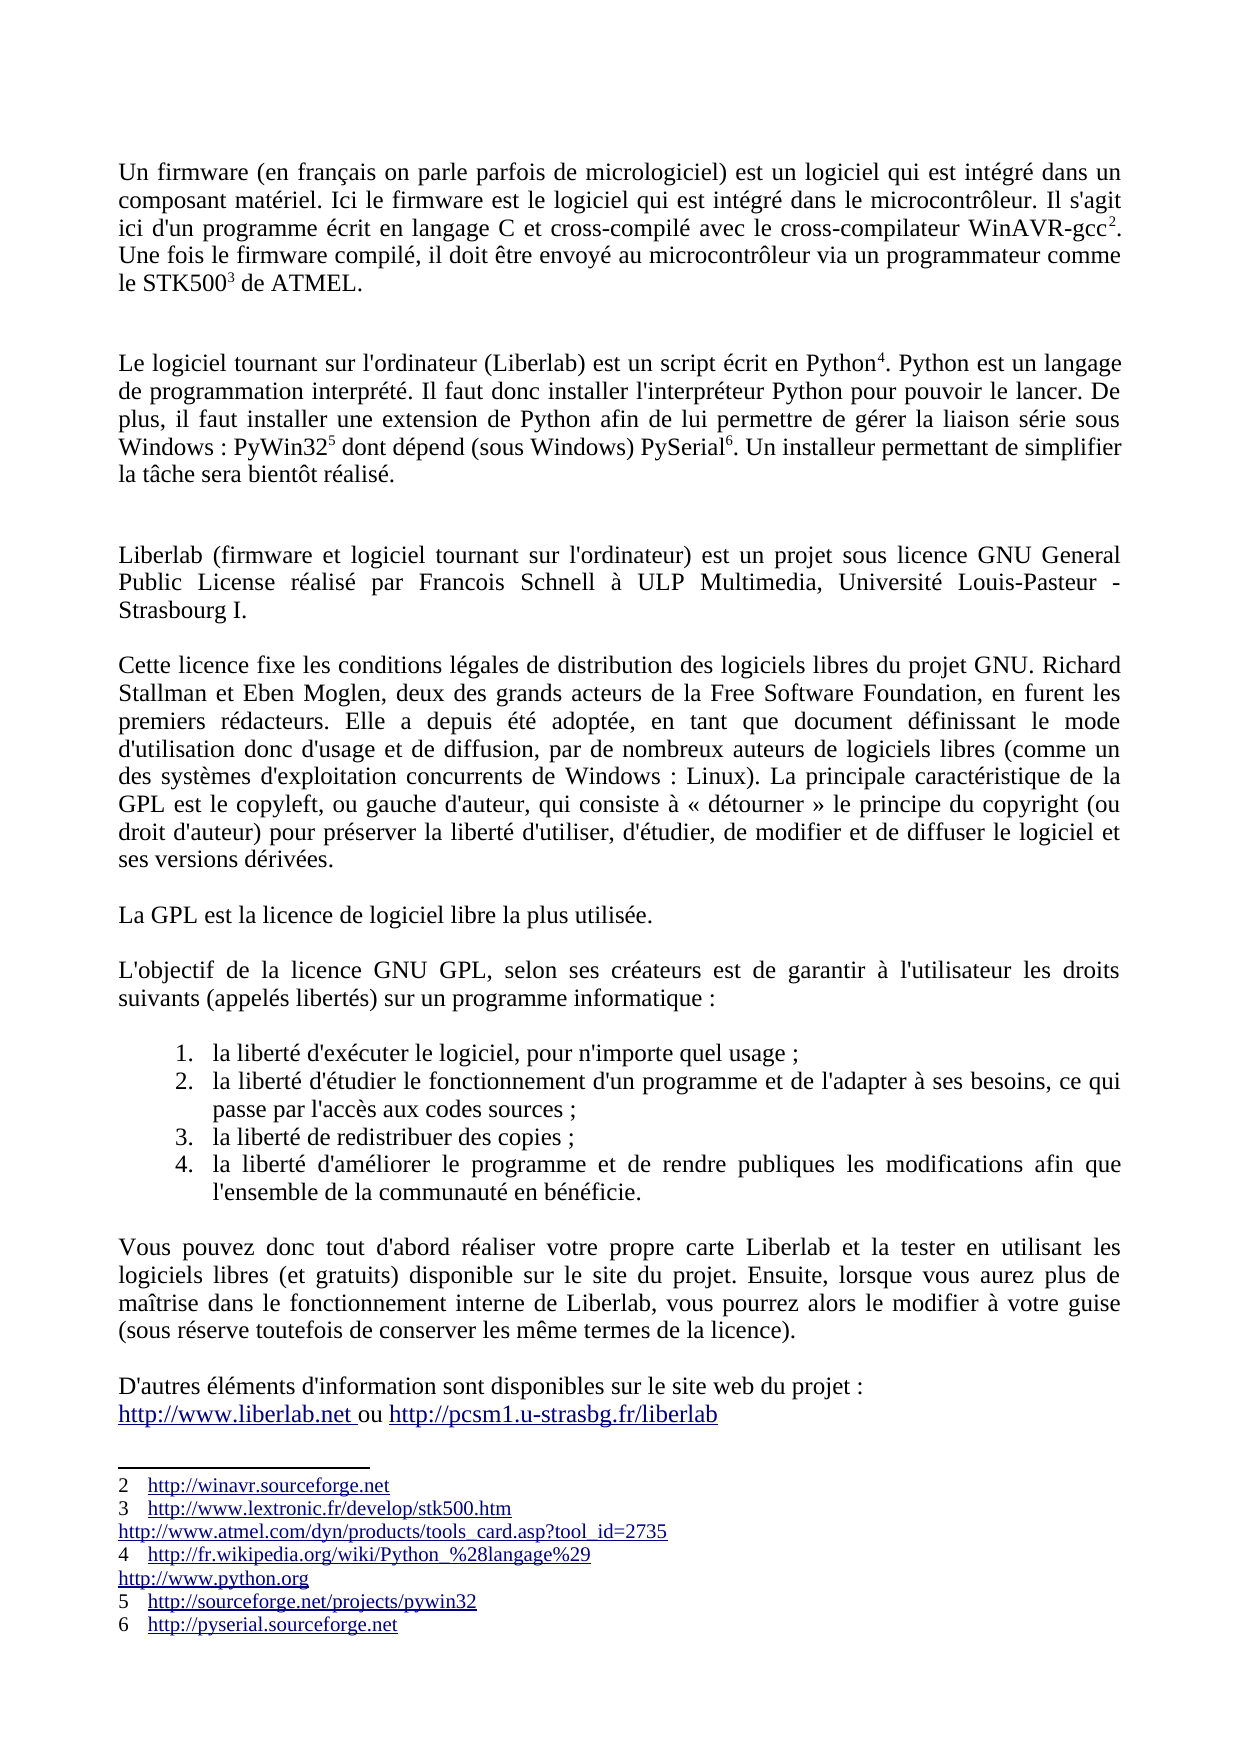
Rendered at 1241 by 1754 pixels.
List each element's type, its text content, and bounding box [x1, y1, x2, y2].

text Le logiciel tournant sur l'ordinateur (Liberlab) est un script écrit en Python. Python est un langage de programmation interprété. Il faut donc installer l'interpréteur Python pour pouvoir le lancer. De plus, il faut installer une extension de Python afin de lui permettre de gérer la liaison série sous Windows : PyWin32 dont dépend (sous Windows) PySerial. Un installeur permettant de simplifier la tâche sera bientôt réalisé. [118, 349, 1122, 488]
text D'autres éléments d'information sont disponibles sur le site web du projet : [118, 1372, 1122, 1400]
text Cette licence fixe les conditions légales de distribution des logiciels libres du projet GNU. Richard Stallman et Eben Moglen, deux des grands acteurs de la Free Software Foundation, en furent les premiers rédacteurs. Elle a depuis été adoptée, en tant que document définissant le mode d'utilisation donc d'usage et de diffusion, par de nombreux auteurs de logiciels libres (comme un des systèmes d'exploitation concurrents de Windows : Linux). La principale caractéristique de la GPL est le copyleft, ou gauche d'auteur, qui consiste à « détourner » le principe du copyright (ou droit d'auteur) pour préserver la liberté d'utiliser, d'étudier, de modifier et de diffuser le logiciel et ses versions dérivées. [118, 652, 1122, 873]
text http://pyserial.sourceforge.net [118, 1613, 1122, 1636]
text http://www.atmel.com/dyn/products/tools_card.asp?tool_id=2735 [118, 1520, 1122, 1543]
list la liberté d'améliorer le programme et de rendre publiques les modifications afin que l'ensemble de la communauté en bénéficie. [175, 1150, 1122, 1206]
text http://winavr.sourceforge.net [118, 1474, 1122, 1497]
text Vous pouvez donc tout d'abord réaliser votre propre carte Liberlab et la tester en utilisant les logiciels libres (et gratuits) disponible sur le site du projet. Ensuite, lorsque vous aurez plus de maîtrise dans le fonctionnement interne de Liberlab, vous pourrez alors le modifier à votre guise (sous réserve toutefois de conserver les même termes de la licence). [118, 1233, 1122, 1344]
text http://www.python.org [118, 1566, 1122, 1589]
text http://fr.wikipedia.org/wiki/Python_%28langage%29 [118, 1543, 1122, 1566]
text Liberlab (firmware et logiciel tournant sur l'ordinateur) est un projet sous licence GNU General Public License réalisé par Francois Schnell à ULP Multimedia, Université Louis-Pasteur - Strasbourg I. [118, 541, 1122, 624]
text http://www.liberlab.net ou http://pcsm1.u-strasbg.fr/liberlab [118, 1400, 1122, 1427]
text La GPL est la licence de logiciel libre la plus utilisée. [118, 901, 1122, 929]
text L'objectif de la licence GNU GPL, selon ses créateurs est de garantir à l'utilisateur les droits suivants (appelés libertés) sur un programme informatique : [118, 956, 1122, 1012]
list la liberté d'exécuter le logiciel, pour n'importe quel usage ; [175, 1039, 1122, 1067]
list la liberté d'étudier le fonctionnement d'un programme et de l'adapter à ses besoins, ce qui passe par l'accès aux codes sources ; [175, 1067, 1122, 1123]
list la liberté de redistribuer des copies ; [175, 1123, 1122, 1150]
text Un firmware (en français on parle parfois de micrologiciel) est un logiciel qui est intégré dans un composant matériel. Ici le firmware est le logiciel qui est intégré dans le microcontrôleur. Il s'agit ici d'un programme écrit en langage C et cross-compilé avec le cross-compilateur WinAVR-gcc. Une fois le firmware compilé, il doit être envoyé au microcontrôleur via un programmateur comme le STK500 de ATMEL. [118, 158, 1122, 297]
text http://sourceforge.net/projects/pywin32 [118, 1589, 1122, 1613]
text http://www.lextronic.fr/develop/stk500.htm [118, 1497, 1122, 1520]
